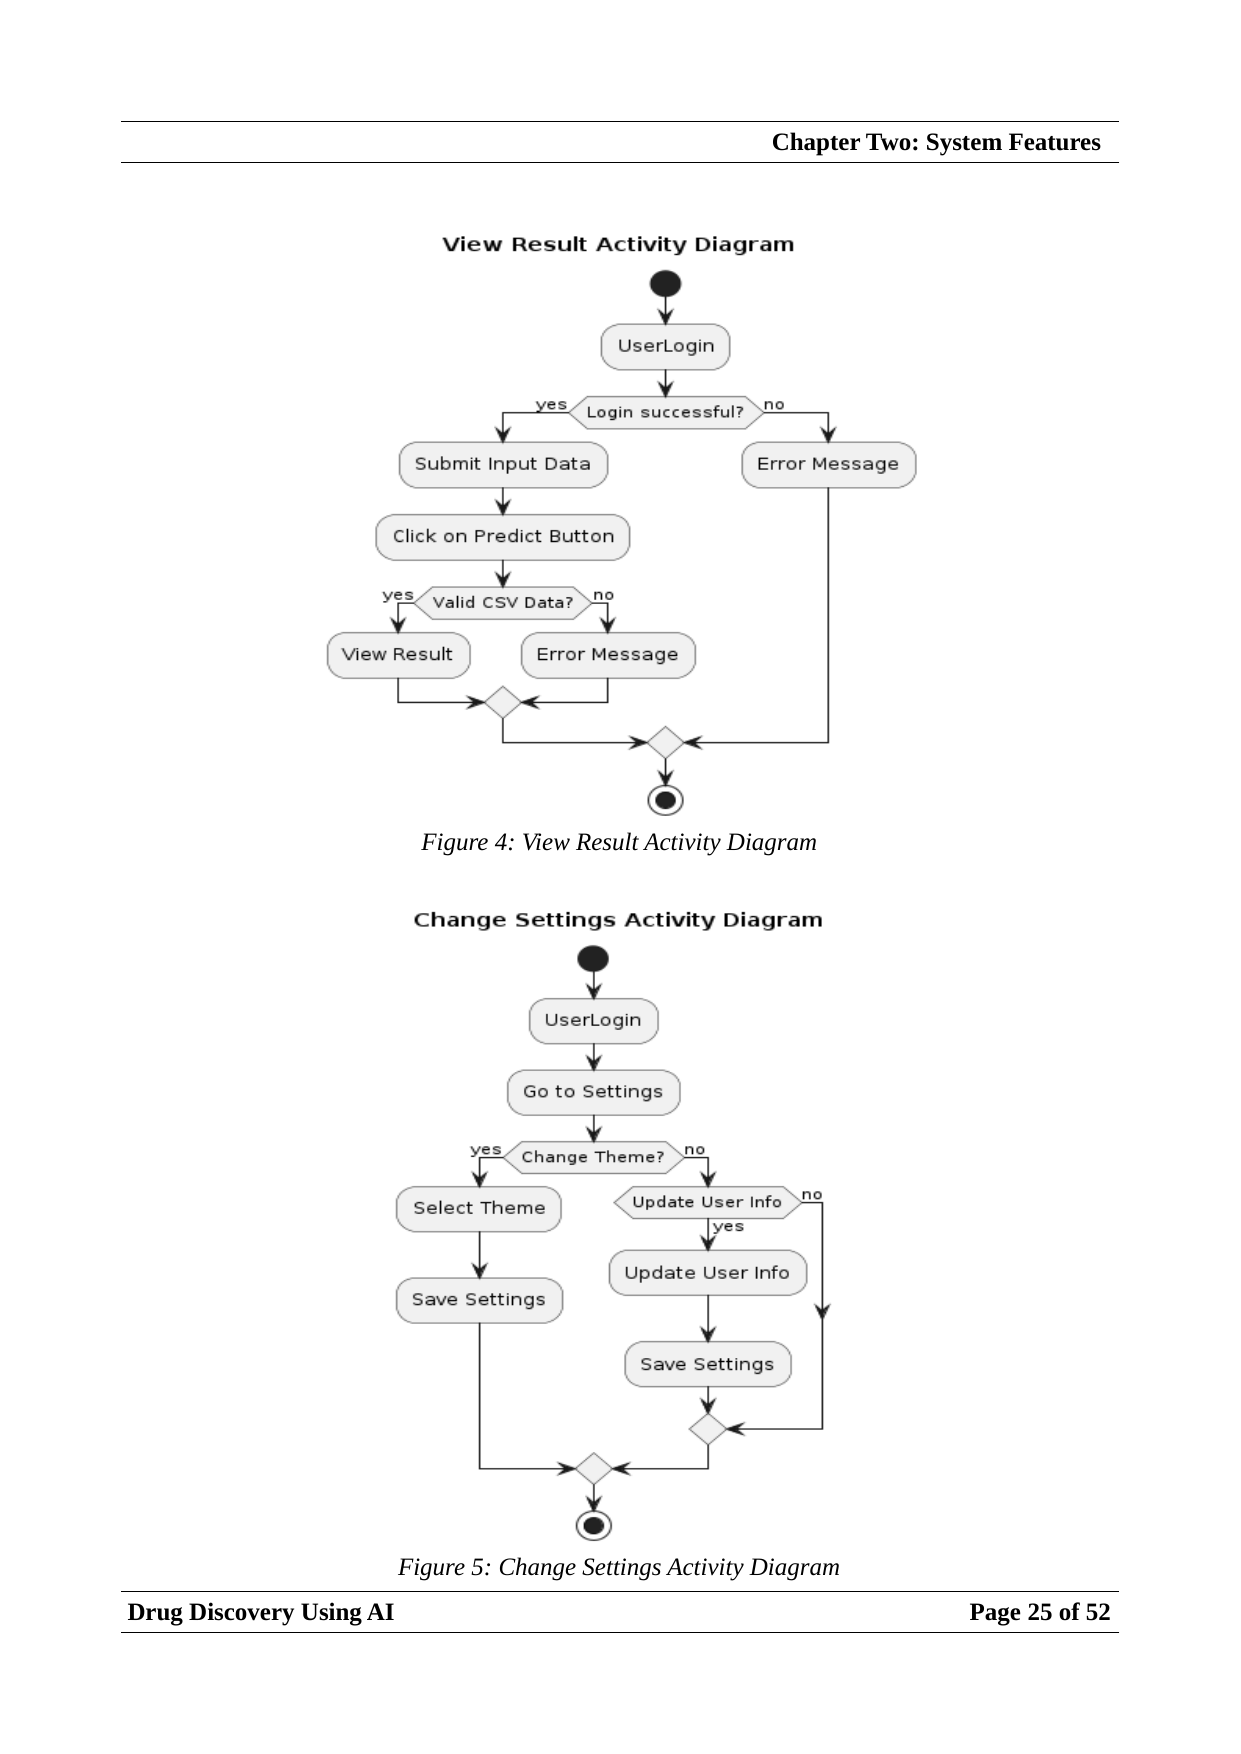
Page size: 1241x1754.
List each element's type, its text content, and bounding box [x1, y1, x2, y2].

text Figure 5: Change Settings Activity Diagram [379, 1553, 861, 1584]
text Figure 4: View Result Activity Diagram [310, 828, 930, 859]
picture [310, 207, 931, 828]
picture [379, 883, 861, 1553]
